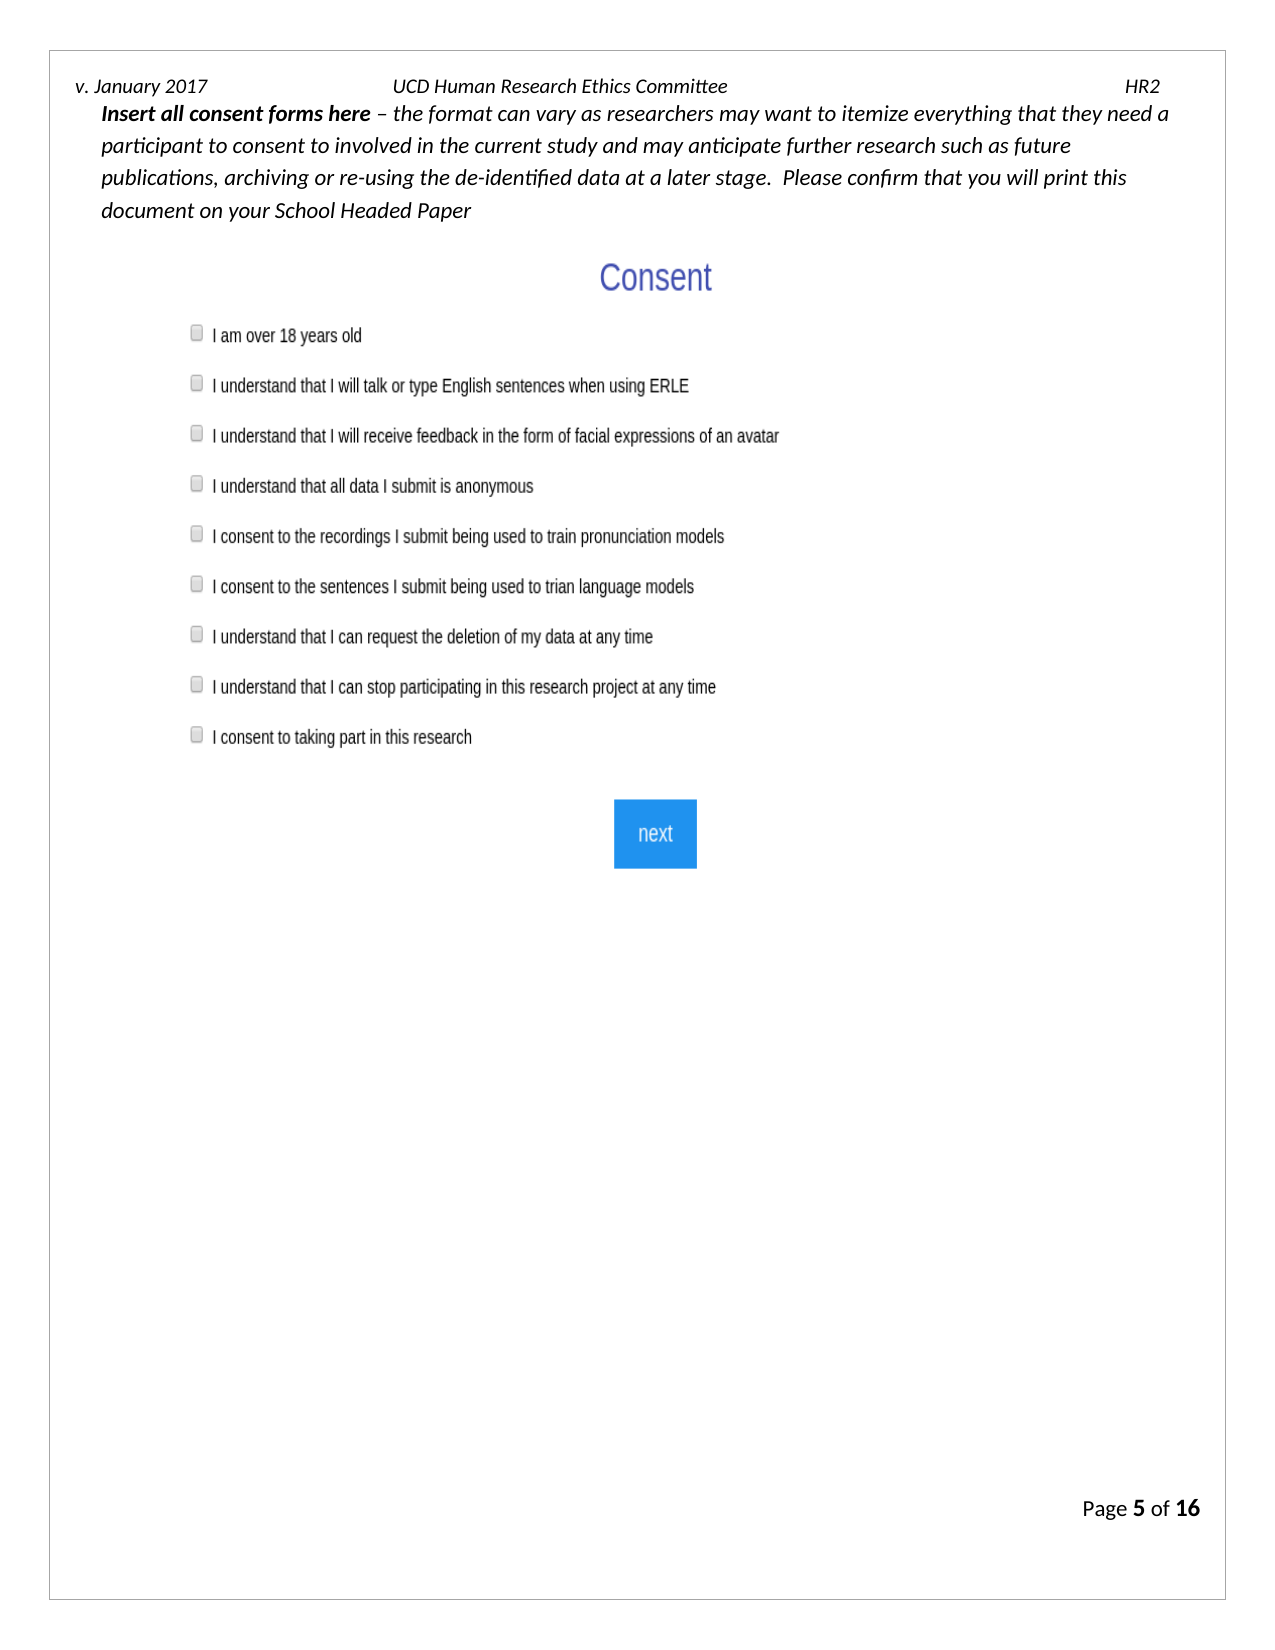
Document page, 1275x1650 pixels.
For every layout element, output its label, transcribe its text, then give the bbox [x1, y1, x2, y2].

text Insert all consent forms here – the format can vary as researchers may want to itemize everything that they need a participant to consent to involved in the current study and may anticipate further research such as future publications, archiving or re-using the de-identified data at a later stage. Please confirm that you will print this document on your School Headed Paper [101, 99, 1174, 224]
picture [117, 246, 1181, 896]
